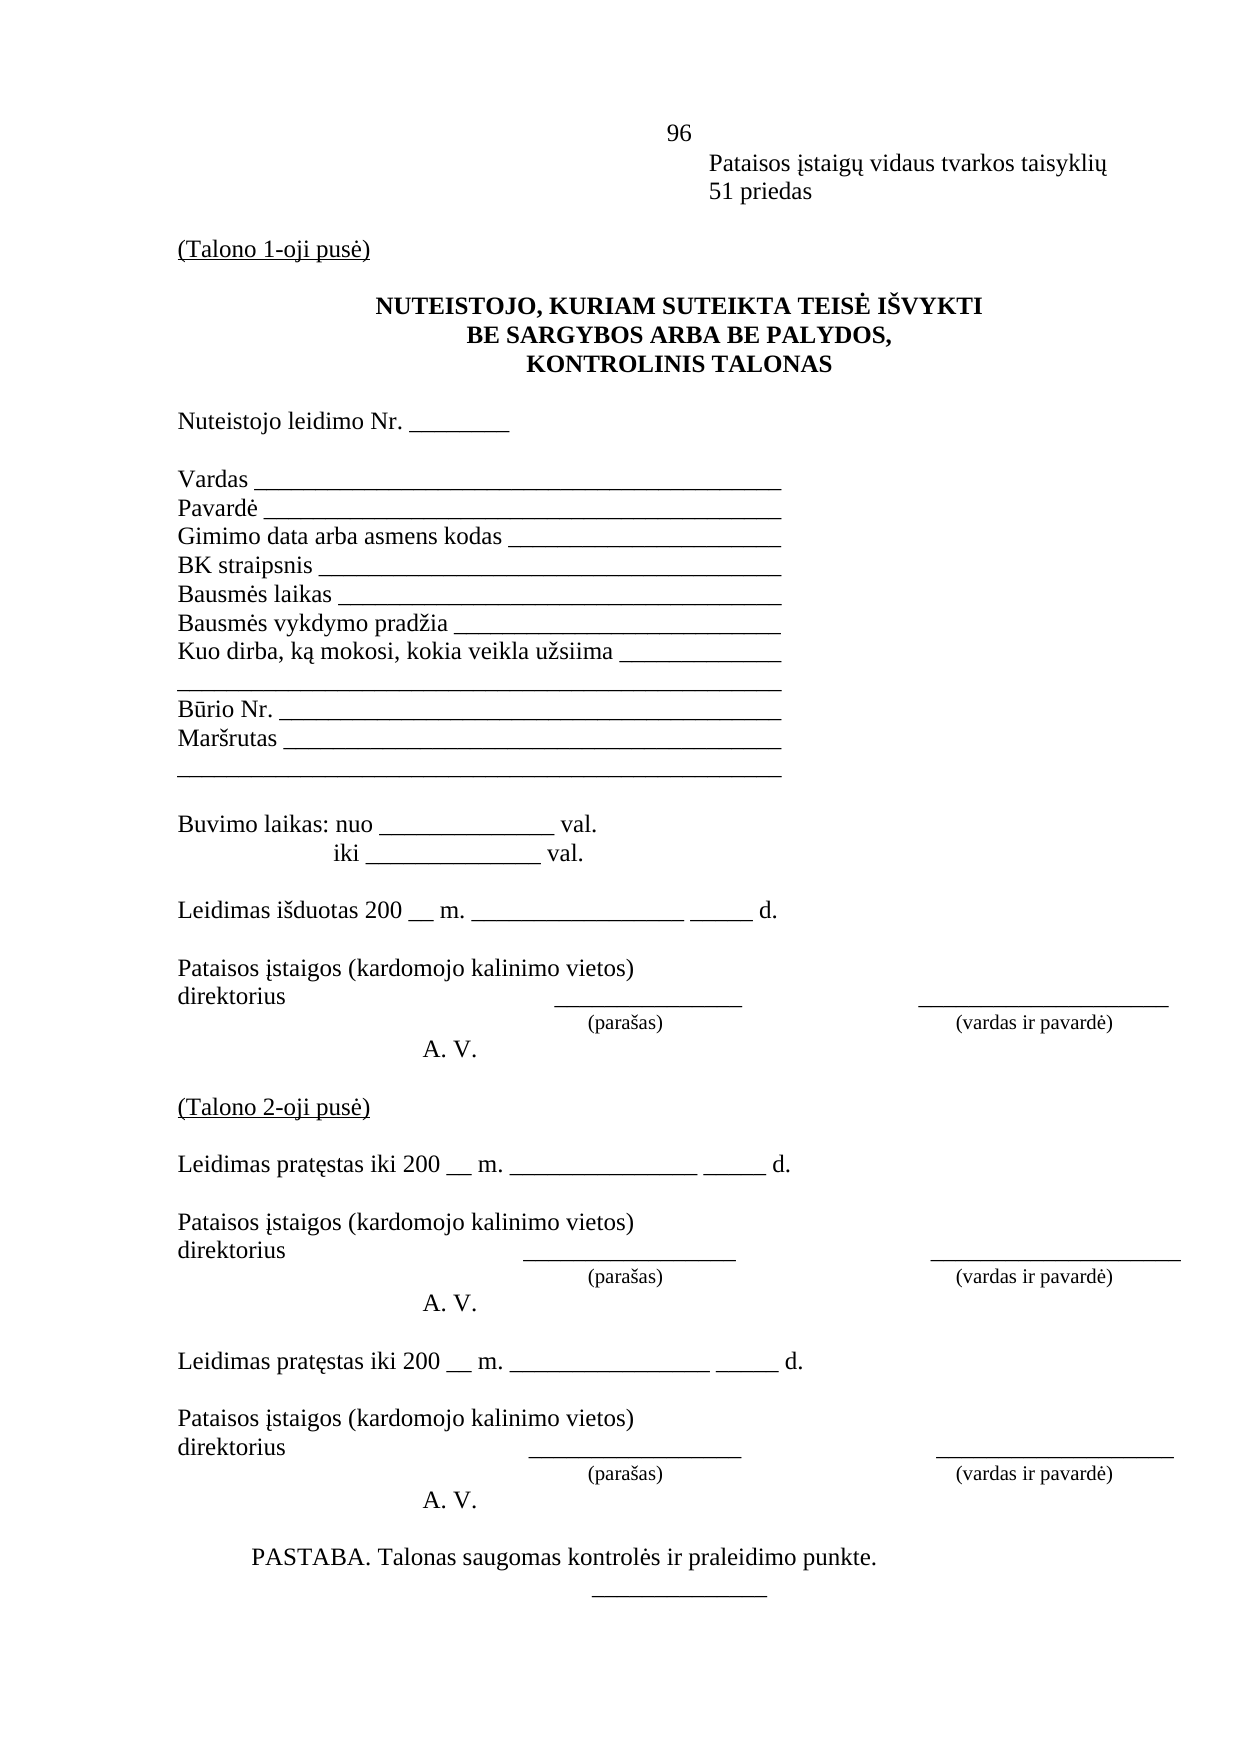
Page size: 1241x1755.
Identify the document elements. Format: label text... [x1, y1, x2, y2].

text (Talono 1-oji pusė) [177, 234, 1181, 263]
text direktorius _________________ ____________________ [177, 1235, 1181, 1264]
text A. V. [177, 1288, 1181, 1317]
text Bausmės laikas [177, 579, 1181, 608]
text Bausmės vykdymo pradžia [177, 608, 1181, 636]
text 51 priedas [177, 176, 1181, 205]
text BK straipsnis [177, 550, 1181, 579]
text A. V. [177, 1485, 1181, 1513]
text (parašas) (vardas ir pavardė) [177, 1264, 1181, 1288]
text Nuteistojo leidimo Nr. ________ [177, 406, 1181, 435]
text Leidimas išduotas 200 __ m. _________________ _____ d. [177, 895, 1181, 924]
text direktorius _________________ ___________________ [177, 1432, 1181, 1461]
text Pavardė [177, 493, 1181, 521]
text Pataisos įstaigos (kardomojo kalinimo vietos) [177, 953, 1181, 981]
text Kuo dirba, ką mokosi, kokia veikla užsiima [177, 636, 1181, 665]
text Pataisos įstaigos (kardomojo kalinimo vietos) [177, 1207, 1181, 1235]
text ______________ [177, 1571, 1181, 1600]
text KONTROLINIS TALONAS [177, 349, 1181, 378]
text Būrio Nr. [177, 694, 1181, 723]
text (parašas) (vardas ir pavardė) [177, 1010, 1181, 1034]
text (parašas) (vardas ir pavardė) [177, 1461, 1181, 1485]
text (Talono 2-oji pusė) [177, 1092, 1181, 1120]
text Gimimo data arba asmens kodas [177, 521, 1181, 550]
text PASTABA. Talonas saugomas kontrolės ir praleidimo punkte. [177, 1542, 1181, 1571]
text Leidimas pratęstas iki 200 __ m. ________________ _____ d. [177, 1346, 1181, 1374]
text Vardas [177, 464, 1181, 493]
text BE SARGYBOS ARBA BE PALYDOS, [177, 320, 1181, 349]
text A. V. [177, 1034, 1181, 1063]
text Maršrutas [177, 723, 1181, 751]
text Pataisos įstaigos (kardomojo kalinimo vietos) [177, 1403, 1181, 1432]
text iki ______________ val. [177, 838, 1181, 866]
text Buvimo laikas: nuo ______________ val. [177, 809, 1181, 838]
text direktorius _______________ ____________________ [177, 981, 1181, 1010]
text Leidimas pratęstas iki 200 __ m. _______________ _____ d. [177, 1149, 1181, 1178]
text Pataisos įstaigų vidaus tvarkos taisyklių [709, 148, 1181, 176]
text NUTEISTOJO, KURIAM SUTEIKTA TEISĖ IŠVYKTI [177, 291, 1181, 320]
